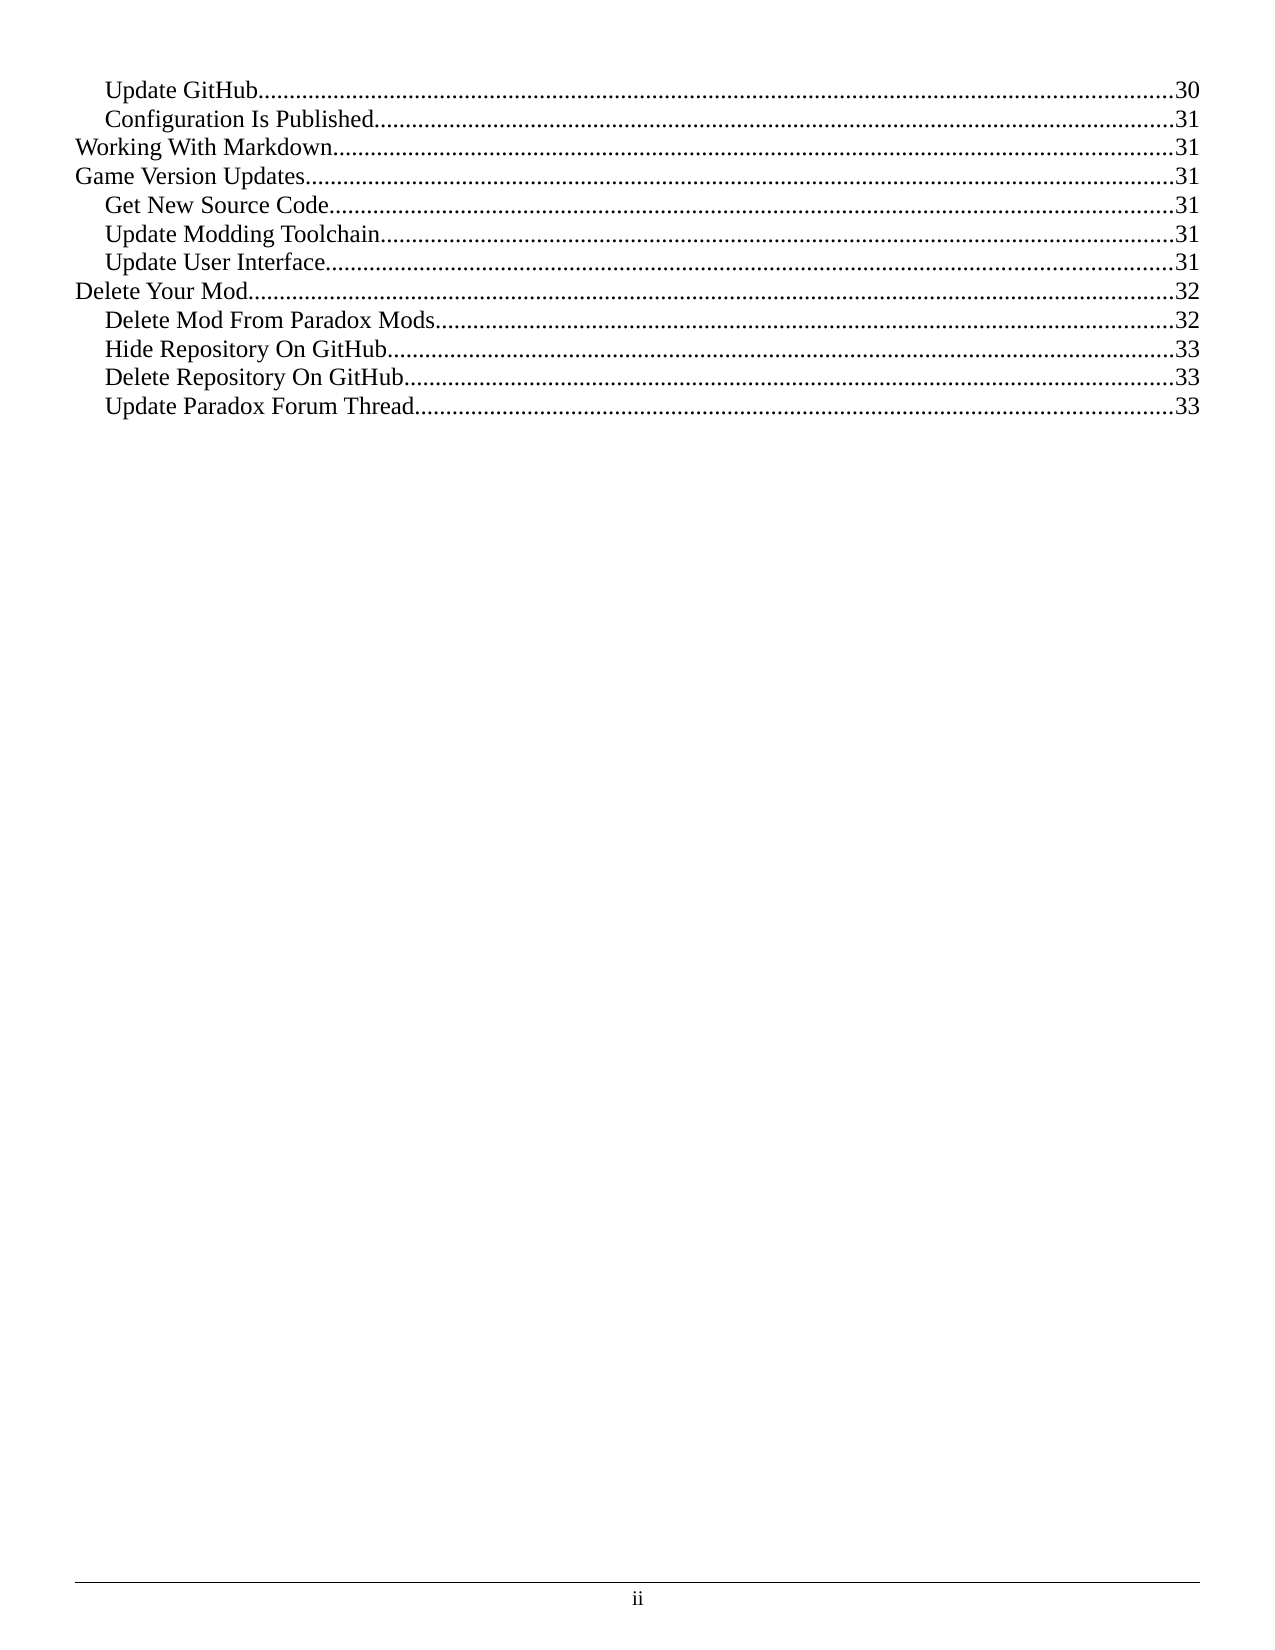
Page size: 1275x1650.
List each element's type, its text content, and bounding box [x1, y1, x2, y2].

text Working With Markdown 31 [75, 132, 1200, 161]
text Game Version Updates 31 [75, 161, 1200, 190]
text Update User Interface 31 [104, 247, 1200, 276]
text Configuration Is Published 31 [104, 104, 1200, 132]
text Update Paradox Forum Thread 33 [104, 391, 1200, 420]
text Delete Your Mod 32 [75, 276, 1200, 305]
text Delete Mod From Paradox Mods 32 [104, 305, 1200, 334]
text Hide Repository On GitHub 33 [104, 334, 1200, 362]
text Get New Source Code 31 [104, 190, 1200, 219]
text Delete Repository On GitHub 33 [104, 362, 1200, 391]
text Update GitHub 30 [104, 75, 1200, 104]
text Update Modding Toolchain 31 [104, 219, 1200, 247]
